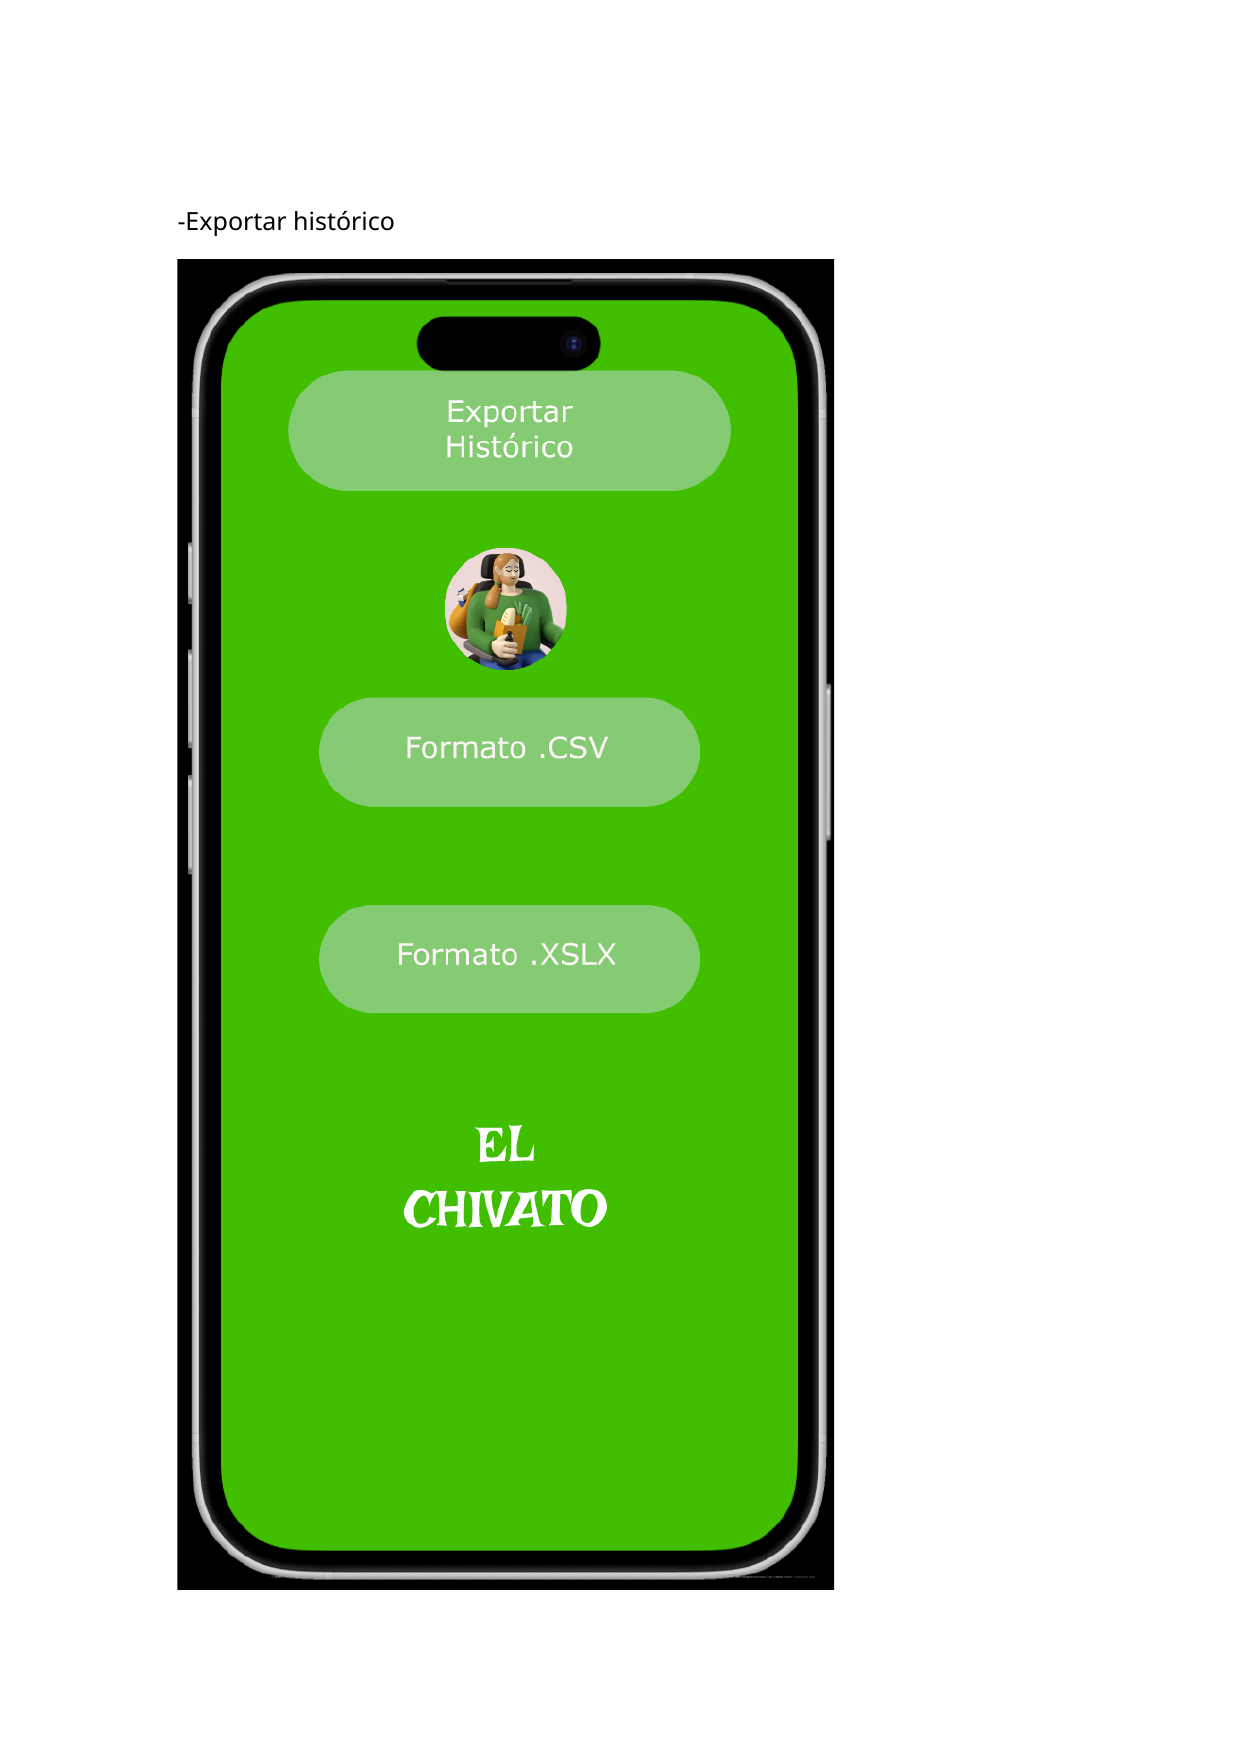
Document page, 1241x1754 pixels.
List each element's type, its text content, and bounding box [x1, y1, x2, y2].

text -Exportar histórico [177, 203, 1063, 237]
